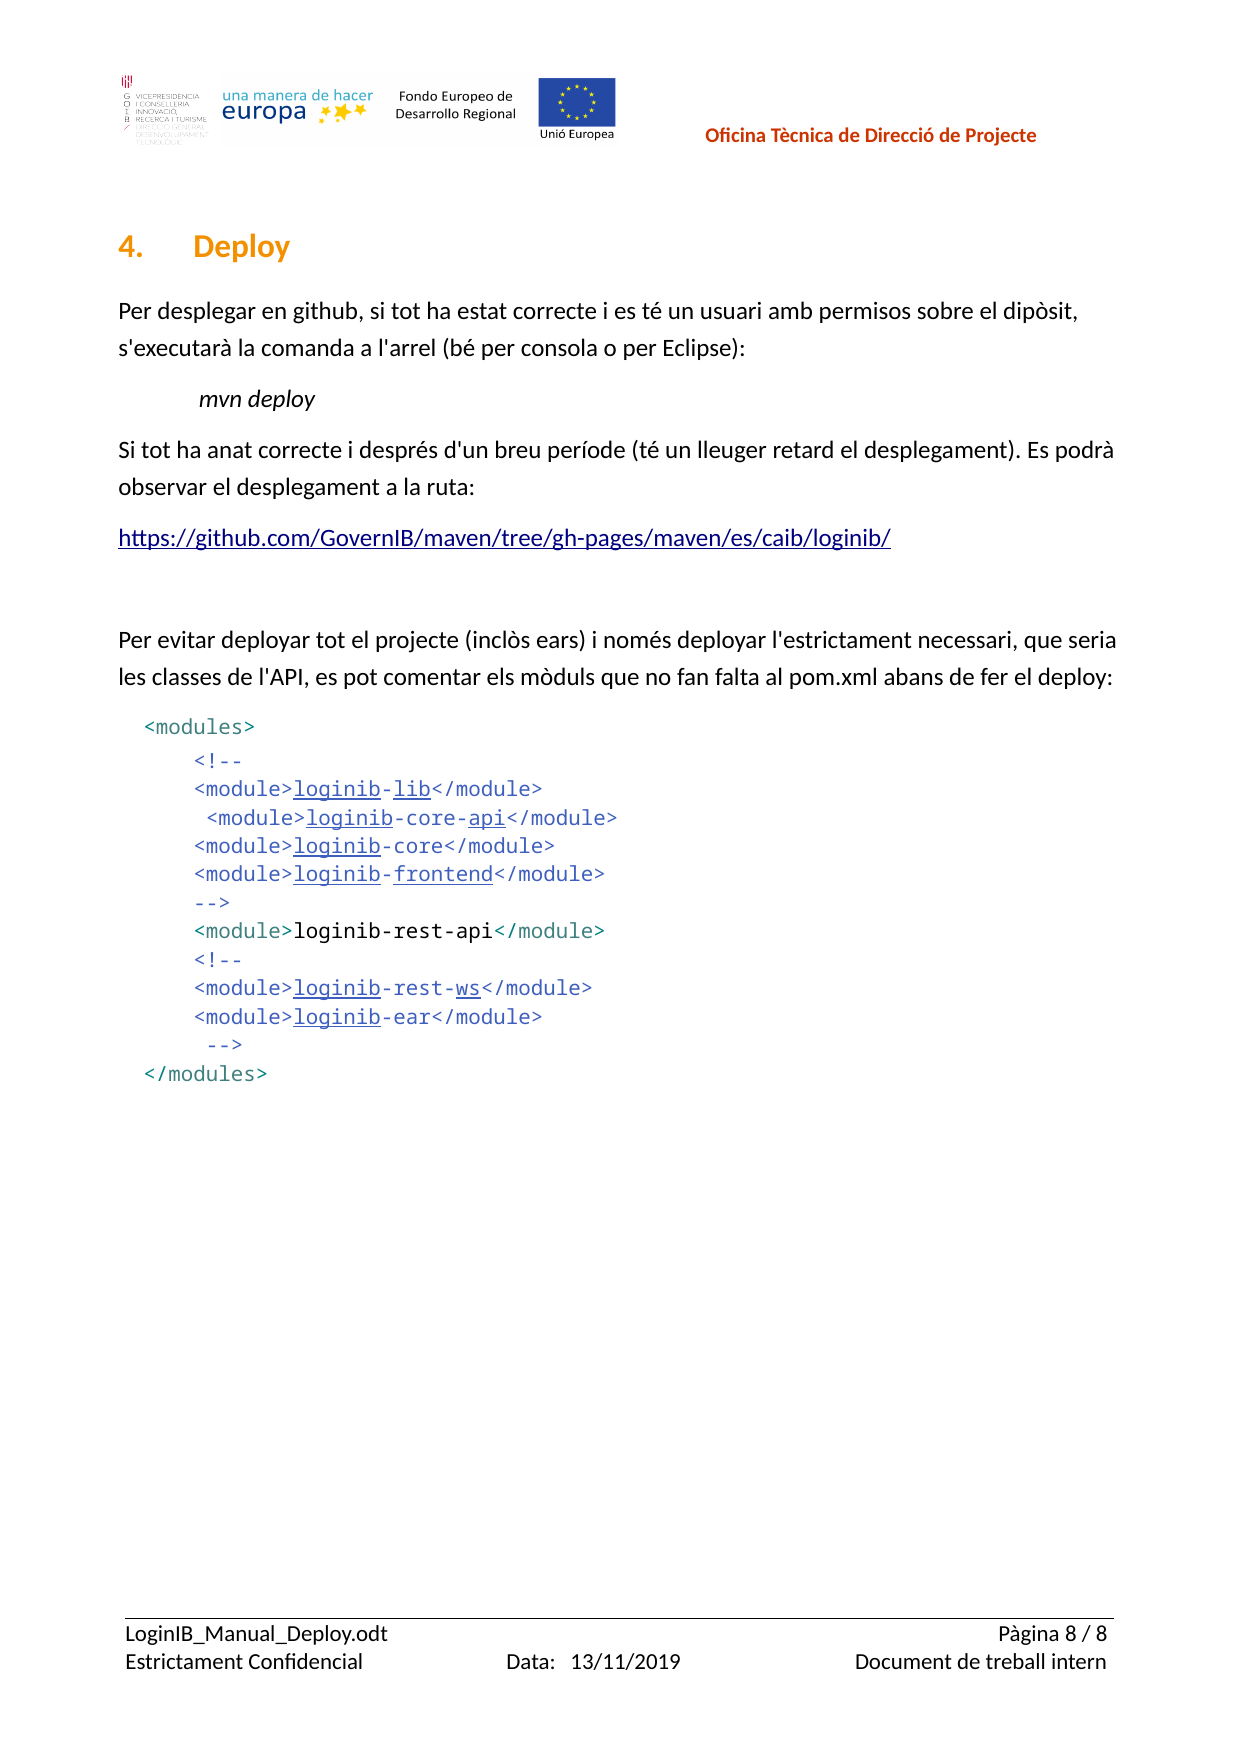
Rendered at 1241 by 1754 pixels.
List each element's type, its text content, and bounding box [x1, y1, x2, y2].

text Per desplegar en github, si tot ha estat correcte i es té un usuari amb permisos sobre el dipòsit, s'executarà la comanda a l'arrel (bé per consola o per Eclipse): [118, 295, 1122, 362]
text <!-- [118, 746, 1122, 774]
text Per evitar deployar tot el projecte (inclòs ears) i només deployar l'estrictament necessari, que seria les classes de l'API, es pot comentar els mòduls que no fan falta al pom.xml abans de fer el deploy: [118, 624, 1122, 691]
text <module>loginib-frontend</module> [118, 859, 1122, 888]
picture [219, 73, 621, 147]
text --> [118, 888, 1122, 916]
text https://github.com/GovernIB/maven/tree/gh-pages/maven/es/caib/loginib/ [118, 522, 1122, 552]
text --> [118, 1030, 1122, 1059]
text <module>loginib-rest-ws</module> [118, 973, 1122, 1002]
text <module>loginib-rest-api</module> [118, 916, 1122, 945]
text Si tot ha anat correcte i després d'un breu període (té un lleuger retard el desplegament). Es podrà observar el desplegament a la ruta: [118, 434, 1122, 501]
subtitle Deploy [118, 225, 1122, 266]
text <modules> [118, 712, 1122, 740]
picture [118, 73, 213, 147]
text <module>loginib-core-api</module> [118, 803, 1122, 831]
text <module>loginib-core</module> [118, 831, 1122, 859]
text <module>loginib-lib</module> [118, 774, 1122, 803]
text </modules> [118, 1059, 1122, 1087]
text <!-- [118, 945, 1122, 973]
text <module>loginib-ear</module> [118, 1002, 1122, 1030]
text mvn deploy [118, 383, 1122, 413]
